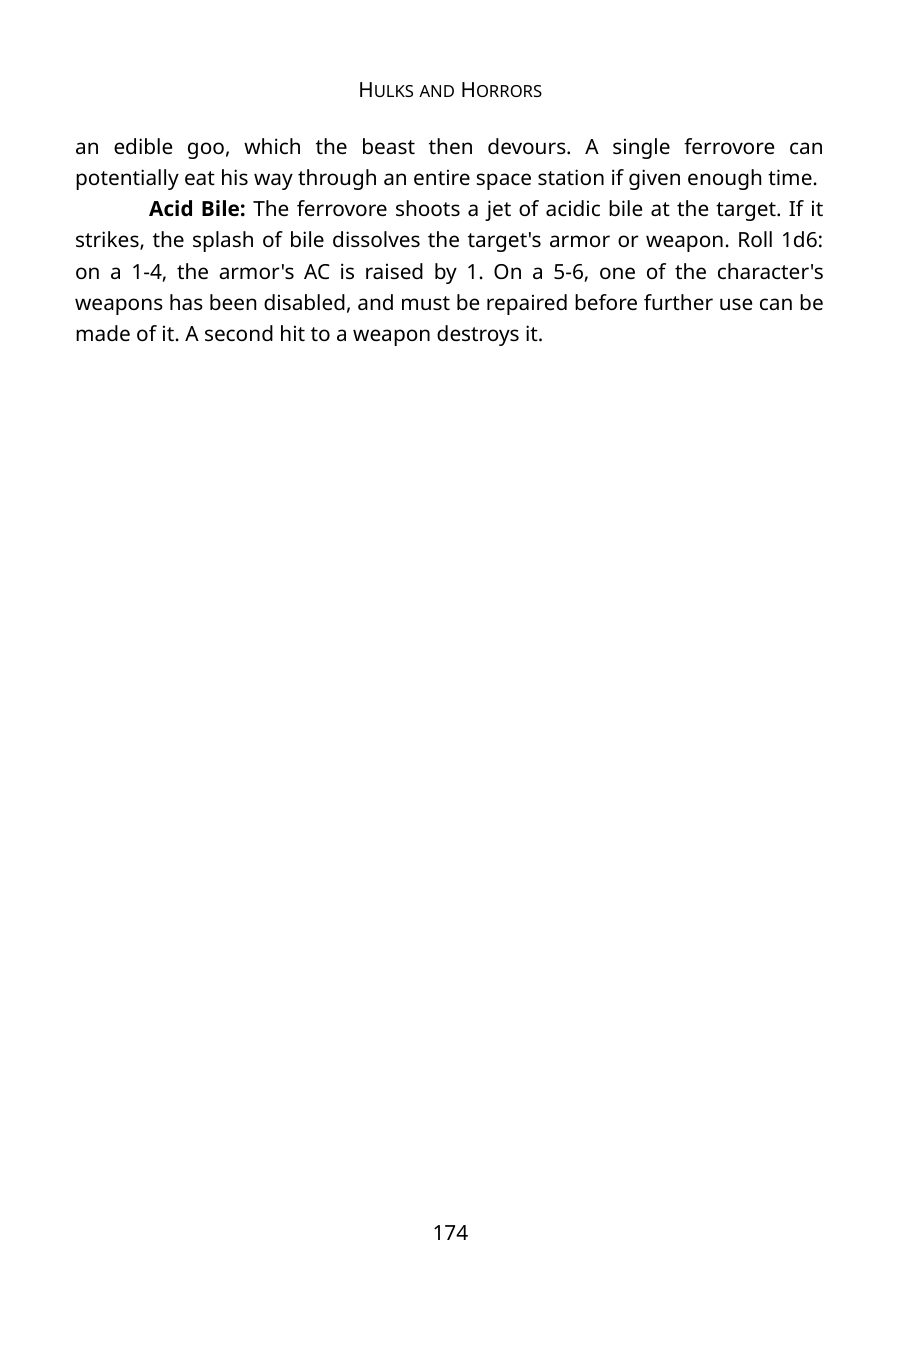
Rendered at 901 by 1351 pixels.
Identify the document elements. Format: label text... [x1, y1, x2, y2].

text an edible goo, which the beast then devours. A single ferrovore can potentially eat his way through an entire space station if given enough time. [75, 132, 825, 192]
text Acid Bile: The ferrovore shoots a jet of acidic bile at the target. If it strikes, the splash of bile dissolves the target's armor or weapon. Roll 1d6: on a 1-4, the armor's AC is raised by 1. On a 5-6, one of the character's weapons has been disabled, and must be repaired before further use can be made of it. A second hit to a weapon destroys it. [75, 194, 825, 348]
